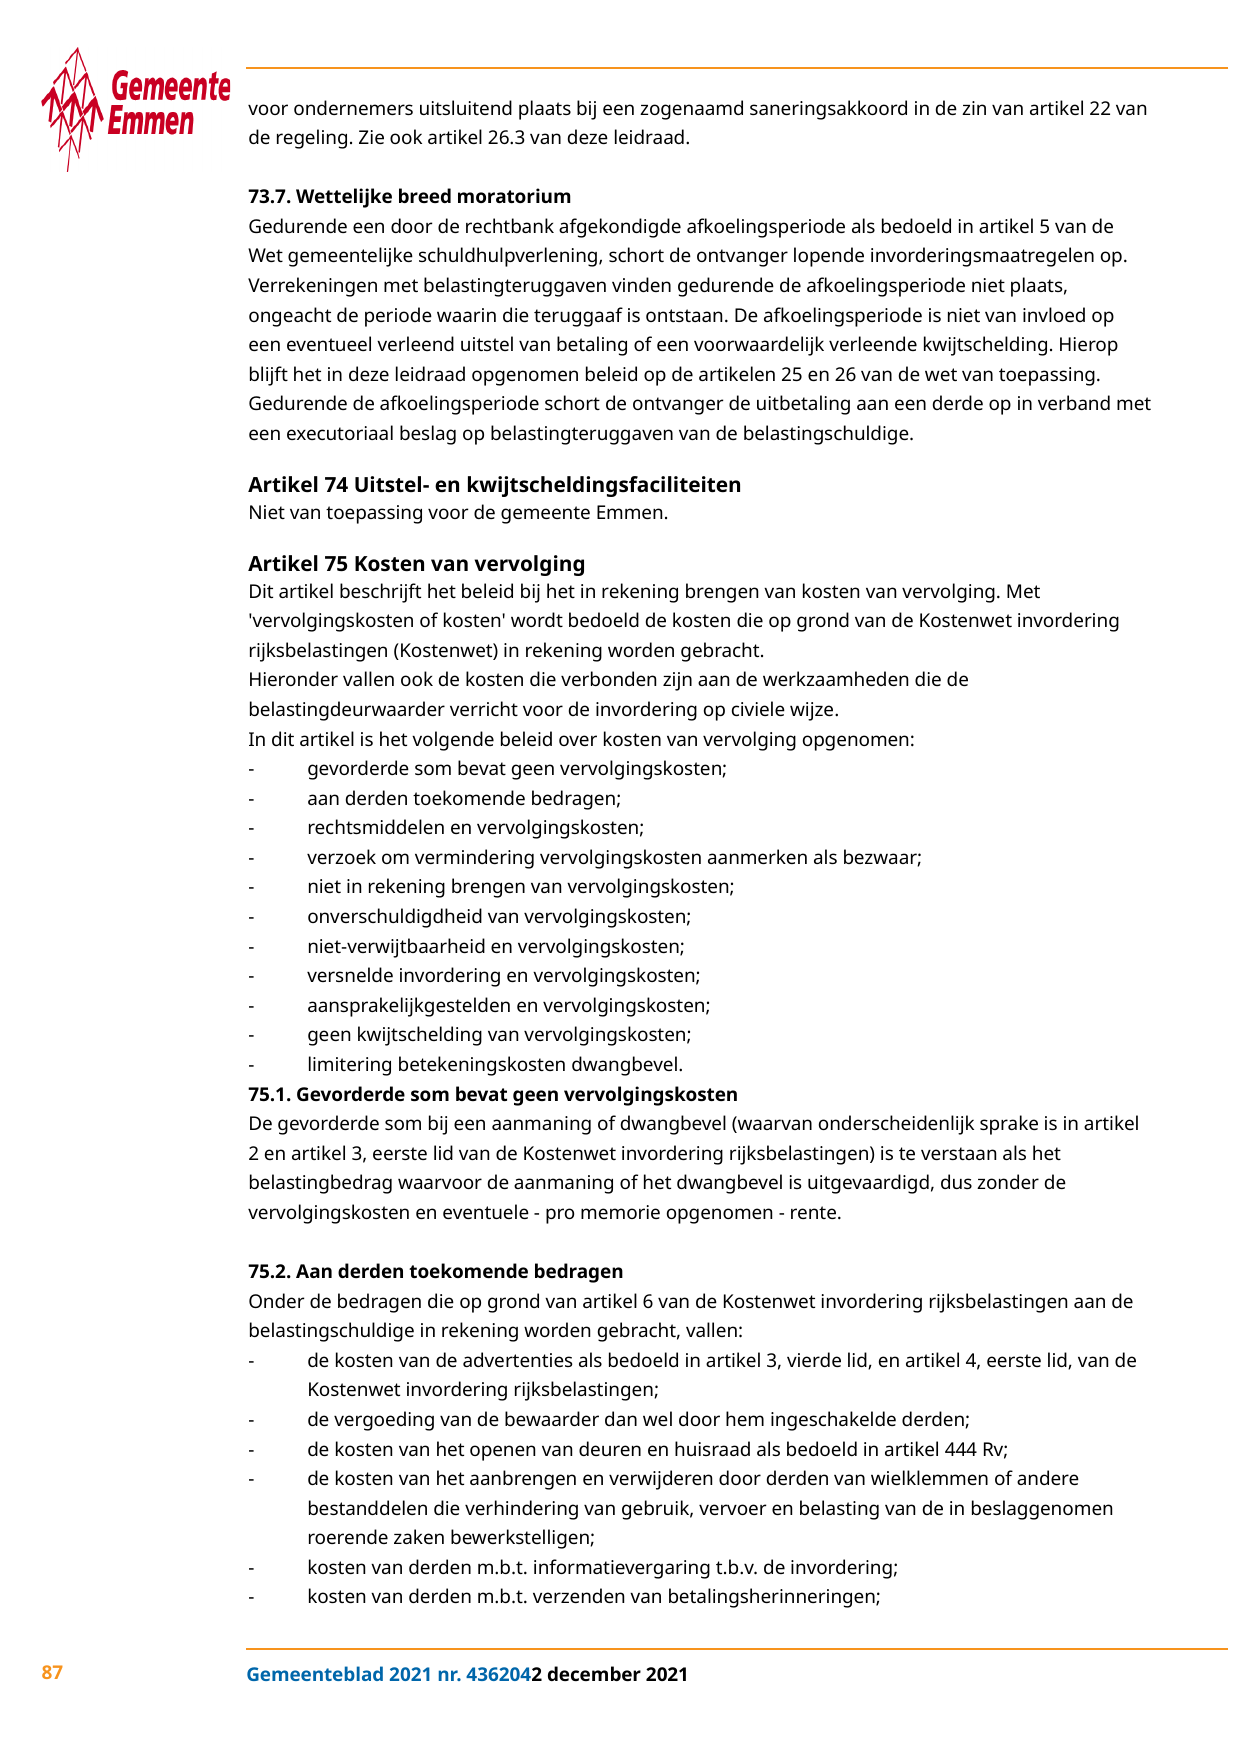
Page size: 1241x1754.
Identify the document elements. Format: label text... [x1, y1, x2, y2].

list aan derden toekomende bedragen; [248, 785, 1152, 811]
list gevorderde som bevat geen vervolgingskosten; [248, 755, 1152, 781]
list kosten van derden m.b.t. informatievergaring t.b.v. de invordering; [248, 1554, 1152, 1580]
list de kosten van het aanbrengen en verwijderen door derden van wielklemmen of andere bestanddelen die verhindering van gebruik, vervoer en belasting van de in beslaggenomen roerende zaken bewerkstelligen; [248, 1465, 1152, 1550]
text Niet van toepassing voor de gemeente Emmen. [248, 499, 1152, 525]
text voor ondernemers uitsluitend plaats bij een zogenaamd saneringsakkoord in de zin van artikel 22 van de regeling. Zie ook artikel 26.3 van deze leidraad. [248, 95, 1152, 150]
text Artikel 74 Uitstel- en kwijtscheldingsfaciliteiten [248, 471, 1152, 499]
text Hieronder vallen ook de kosten die verbonden zijn aan de werkzaamheden die de belastingdeurwaarder verricht voor de invordering op civiele wijze. [248, 667, 1152, 722]
list de vergoeding van de bewaarder dan wel door hem ingeschakelde derden; [248, 1406, 1152, 1432]
text Onder de bedragen die op grond van artikel 6 van de Kostenwet invordering rijksbelastingen aan de belastingschuldige in rekening worden gebracht, vallen: [248, 1288, 1152, 1343]
text In dit artikel is het volgende beleid over kosten van vervolging opgenomen: [248, 726, 1152, 752]
list verzoek om vermindering vervolgingskosten aanmerken als bezwaar; [248, 844, 1152, 870]
text Gedurende een door de rechtbank afgekondigde afkoelingsperiode als bedoeld in artikel 5 van de Wet gemeentelijke schuldhulpverlening, schort de ontvanger lopende invorderingsmaatregelen op. Verrekeningen met belastingteruggaven vinden gedurende de afkoelingsperiode niet plaats, ongeacht de periode waarin die teruggaaf is ontstaan. De afkoelingsperiode is niet van invloed op een eventueel verleend uitstel van betaling of een voorwaardelijk verleende kwijtschelding. Hierop blijft het in deze leidraad opgenomen beleid op de artikelen 25 en 26 van de wet van toepassing. Gedurende de afkoelingsperiode schort de ontvanger de uitbetaling aan een derde op in verband met een executoriaal beslag op belastingteruggaven van de belastingschuldige. [248, 213, 1152, 446]
list versnelde invordering en vervolgingskosten; [248, 962, 1152, 988]
list de kosten van de advertenties als bedoeld in artikel 3, vierde lid, en artikel 4, eerste lid, van de Kostenwet invordering rijksbelastingen; [248, 1347, 1152, 1402]
text 73.7. Wettelijke breed moratorium [248, 183, 1152, 209]
text De gevorderde som bij een aanmaning of dwangbevel (waarvan onderscheidenlijk sprake is in artikel 2 en artikel 3, eerste lid van de Kostenwet invordering rijksbelastingen) is te verstaan als het belastingbedrag waarvoor de aanmaning of het dwangbevel is uitgevaardigd, dus zonder de vervolgingskosten en eventuele - pro memorie opgenomen - rente. [248, 1110, 1152, 1225]
list de kosten van het openen van deuren en huisraad als bedoeld in artikel 444 Rv; [248, 1436, 1152, 1462]
text Dit artikel beschrijft het beleid bij het in rekening brengen van kosten van vervolging. Met 'vervolgingskosten of kosten' wordt bedoeld de kosten die op grond van de Kostenwet invordering rijksbelastingen (Kostenwet) in rekening worden gebracht. [248, 578, 1152, 663]
list onverschuldigdheid van vervolgingskosten; [248, 903, 1152, 929]
text Artikel 75 Kosten van vervolging [248, 549, 1152, 578]
list geen kwijtschelding van vervolgingskosten; [248, 1022, 1152, 1047]
list niet in rekening brengen van vervolgingskosten; [248, 874, 1152, 899]
picture [41, 47, 231, 172]
text 75.1. Gevorderde som bevat geen vervolgingskosten [248, 1081, 1152, 1107]
list aansprakelijkgestelden en vervolgingskosten; [248, 992, 1152, 1018]
text 75.2. Aan derden toekomende bedragen [248, 1258, 1152, 1284]
list niet-verwijtbaarheid en vervolgingskosten; [248, 933, 1152, 959]
list rechtsmiddelen en vervolgingskosten; [248, 814, 1152, 840]
list kosten van derden m.b.t. verzenden van betalingsherinneringen; [248, 1584, 1152, 1609]
list limitering betekeningskosten dwangbevel. [248, 1051, 1152, 1077]
